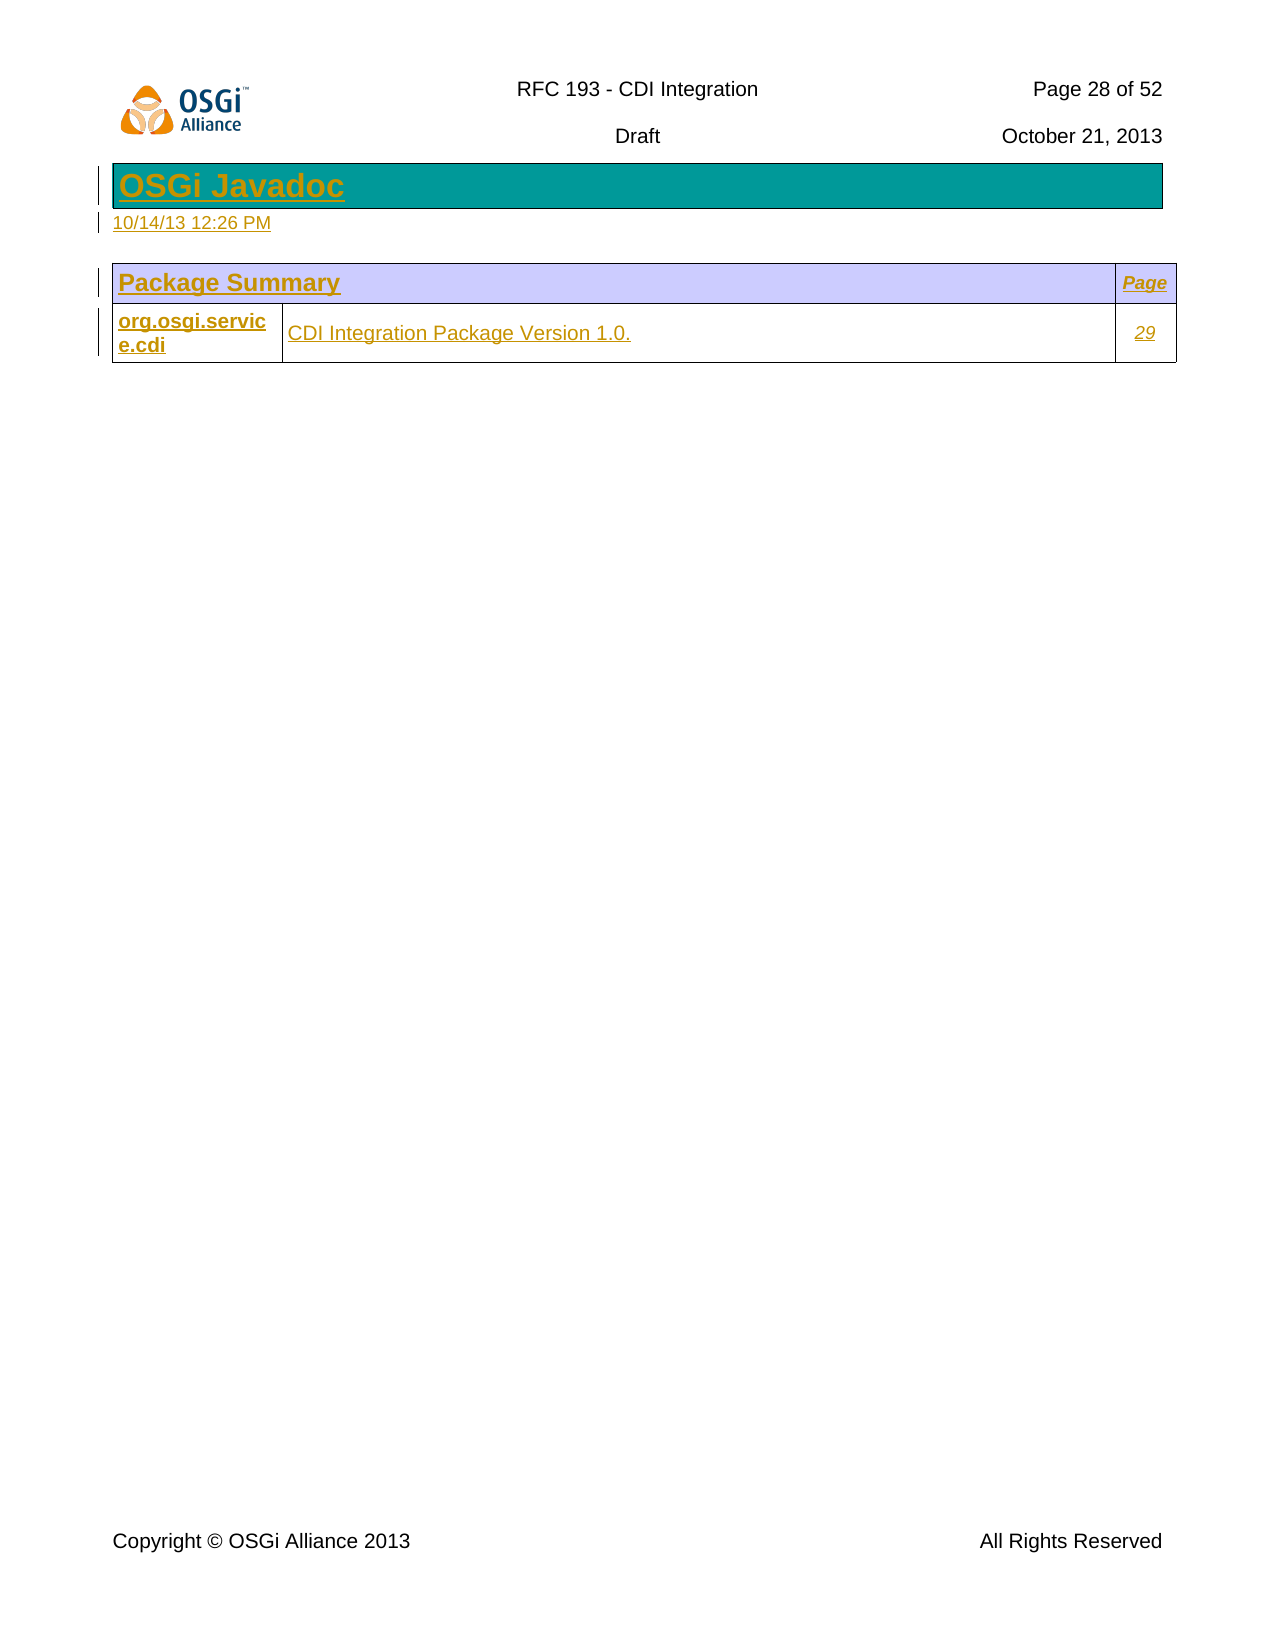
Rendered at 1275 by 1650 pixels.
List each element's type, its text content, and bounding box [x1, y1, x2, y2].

table_cell CDI Integration Package Version 1.0. [283, 304, 1115, 362]
subtitle OSGi Javadoc [114, 164, 1162, 208]
table_cell org.osgi.service.cdi [113, 304, 282, 362]
table_header Page [1116, 264, 1176, 303]
text 10/14/13 12:26 PM [112, 212, 1162, 233]
picture [113, 78, 257, 142]
table_header Package Summary [113, 264, 1115, 303]
table_cell 23 [1116, 304, 1176, 362]
